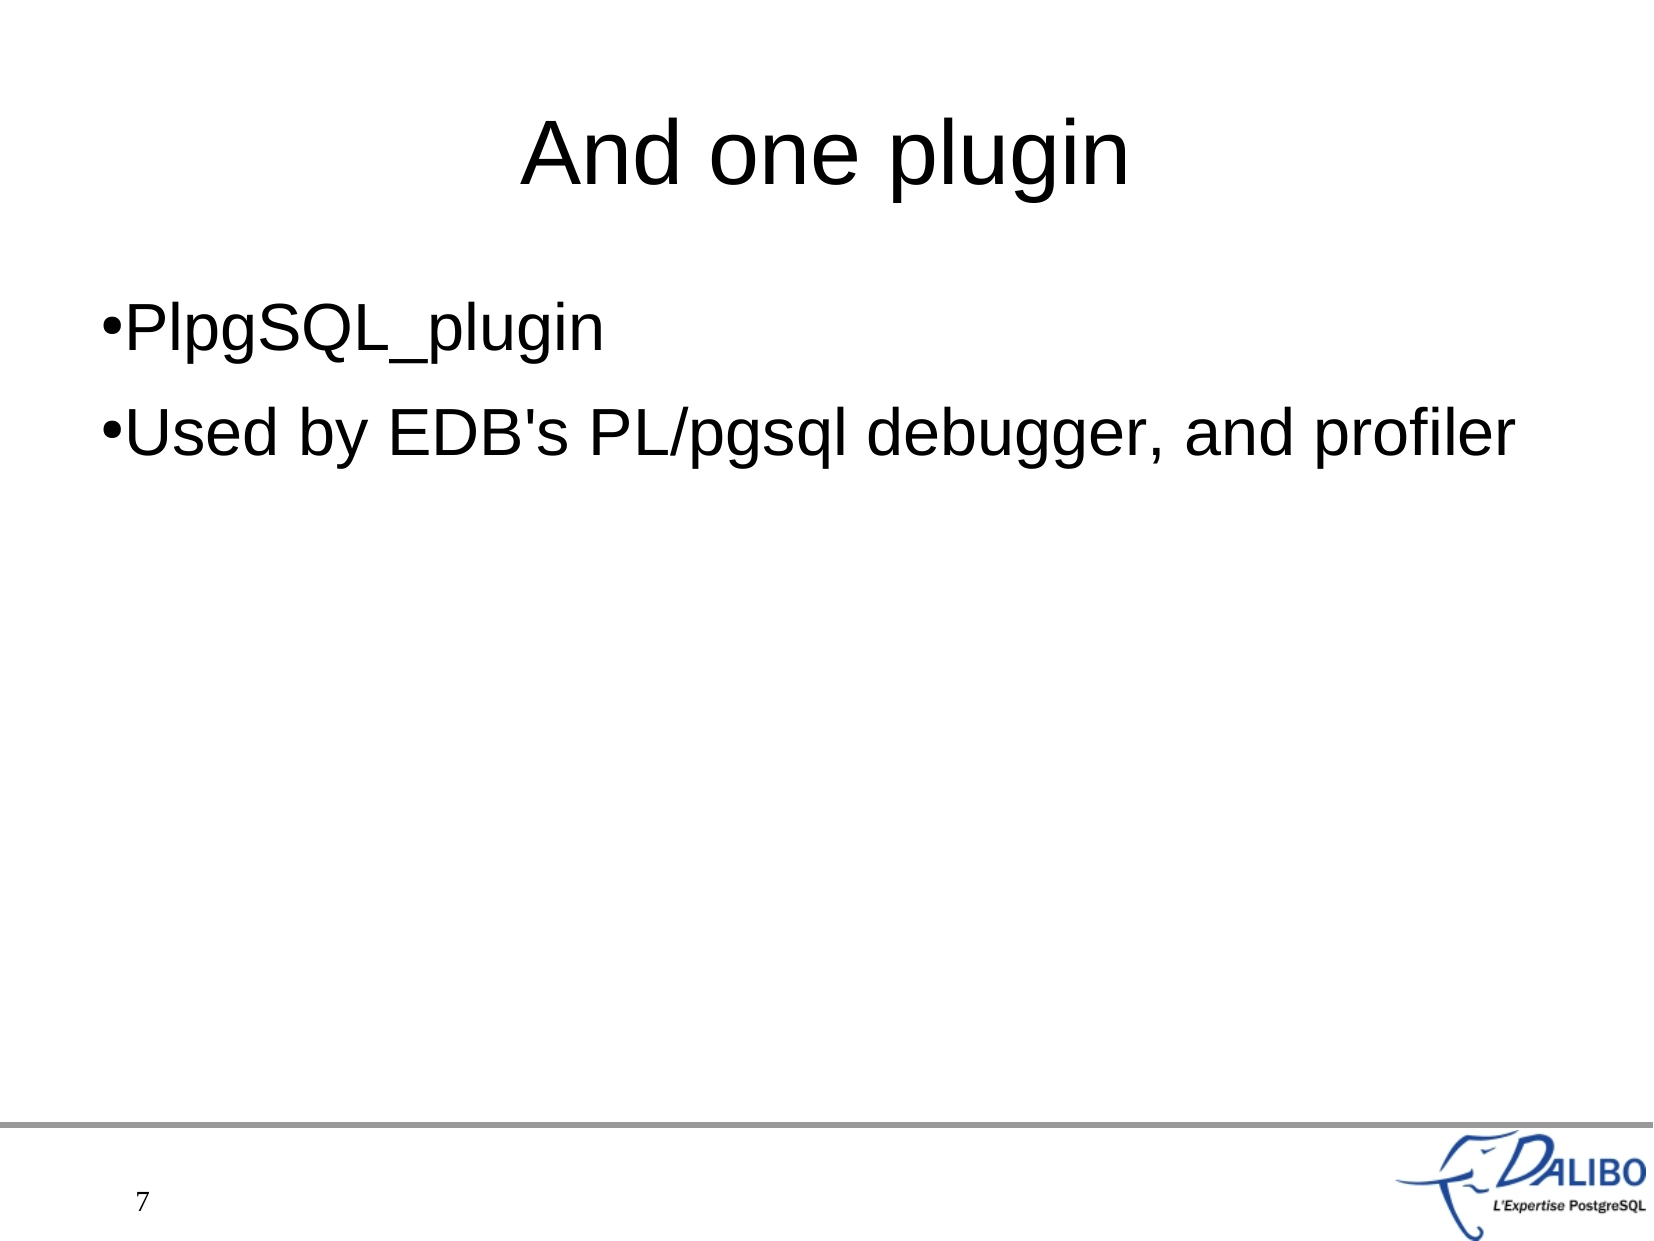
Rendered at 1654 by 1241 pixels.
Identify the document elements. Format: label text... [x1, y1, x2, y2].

title And one plugin [82, 49, 1571, 257]
list PlpgSQL_plugin Used by EDB's PL/pgsql debugger, and profiler [82, 290, 1571, 1109]
picture [1395, 1130, 1646, 1241]
